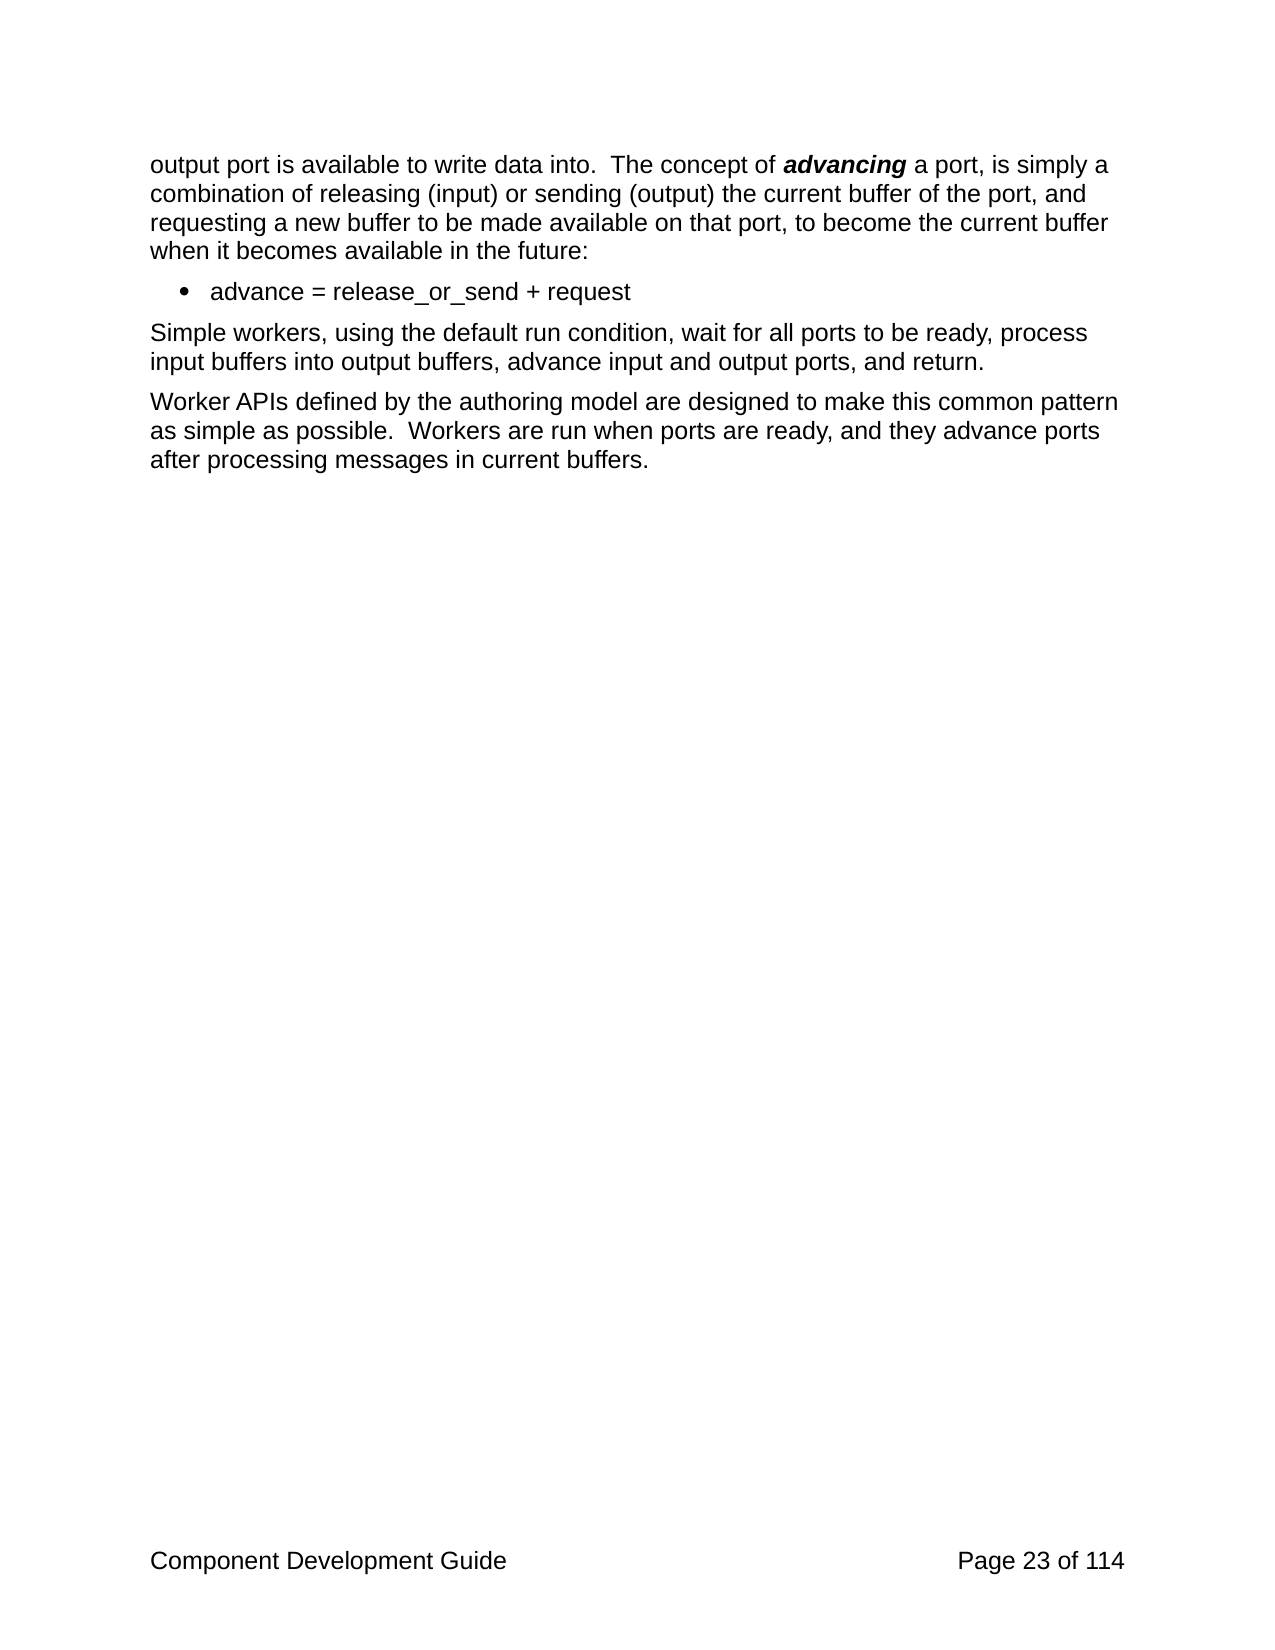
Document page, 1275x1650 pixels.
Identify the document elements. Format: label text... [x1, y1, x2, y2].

list advance = release_or_send + request [180, 277, 1125, 306]
text Simple workers, using the default run condition, wait for all ports to be ready, process input buffers into output buffers, advance input and output ports, and return. [150, 318, 1125, 375]
text output port is available to write data into. The concept of advancing a port, is simply a combination of releasing (input) or sending (output) the current buffer of the port, and requesting a new buffer to be made available on that port, to become the current buffer when it becomes available in the future: [150, 150, 1125, 265]
text Worker APIs defined by the authoring model are designed to make this common pattern as simple as possible. Workers are run when ports are ready, and they advance ports after processing messages in current buffers. [150, 387, 1125, 473]
